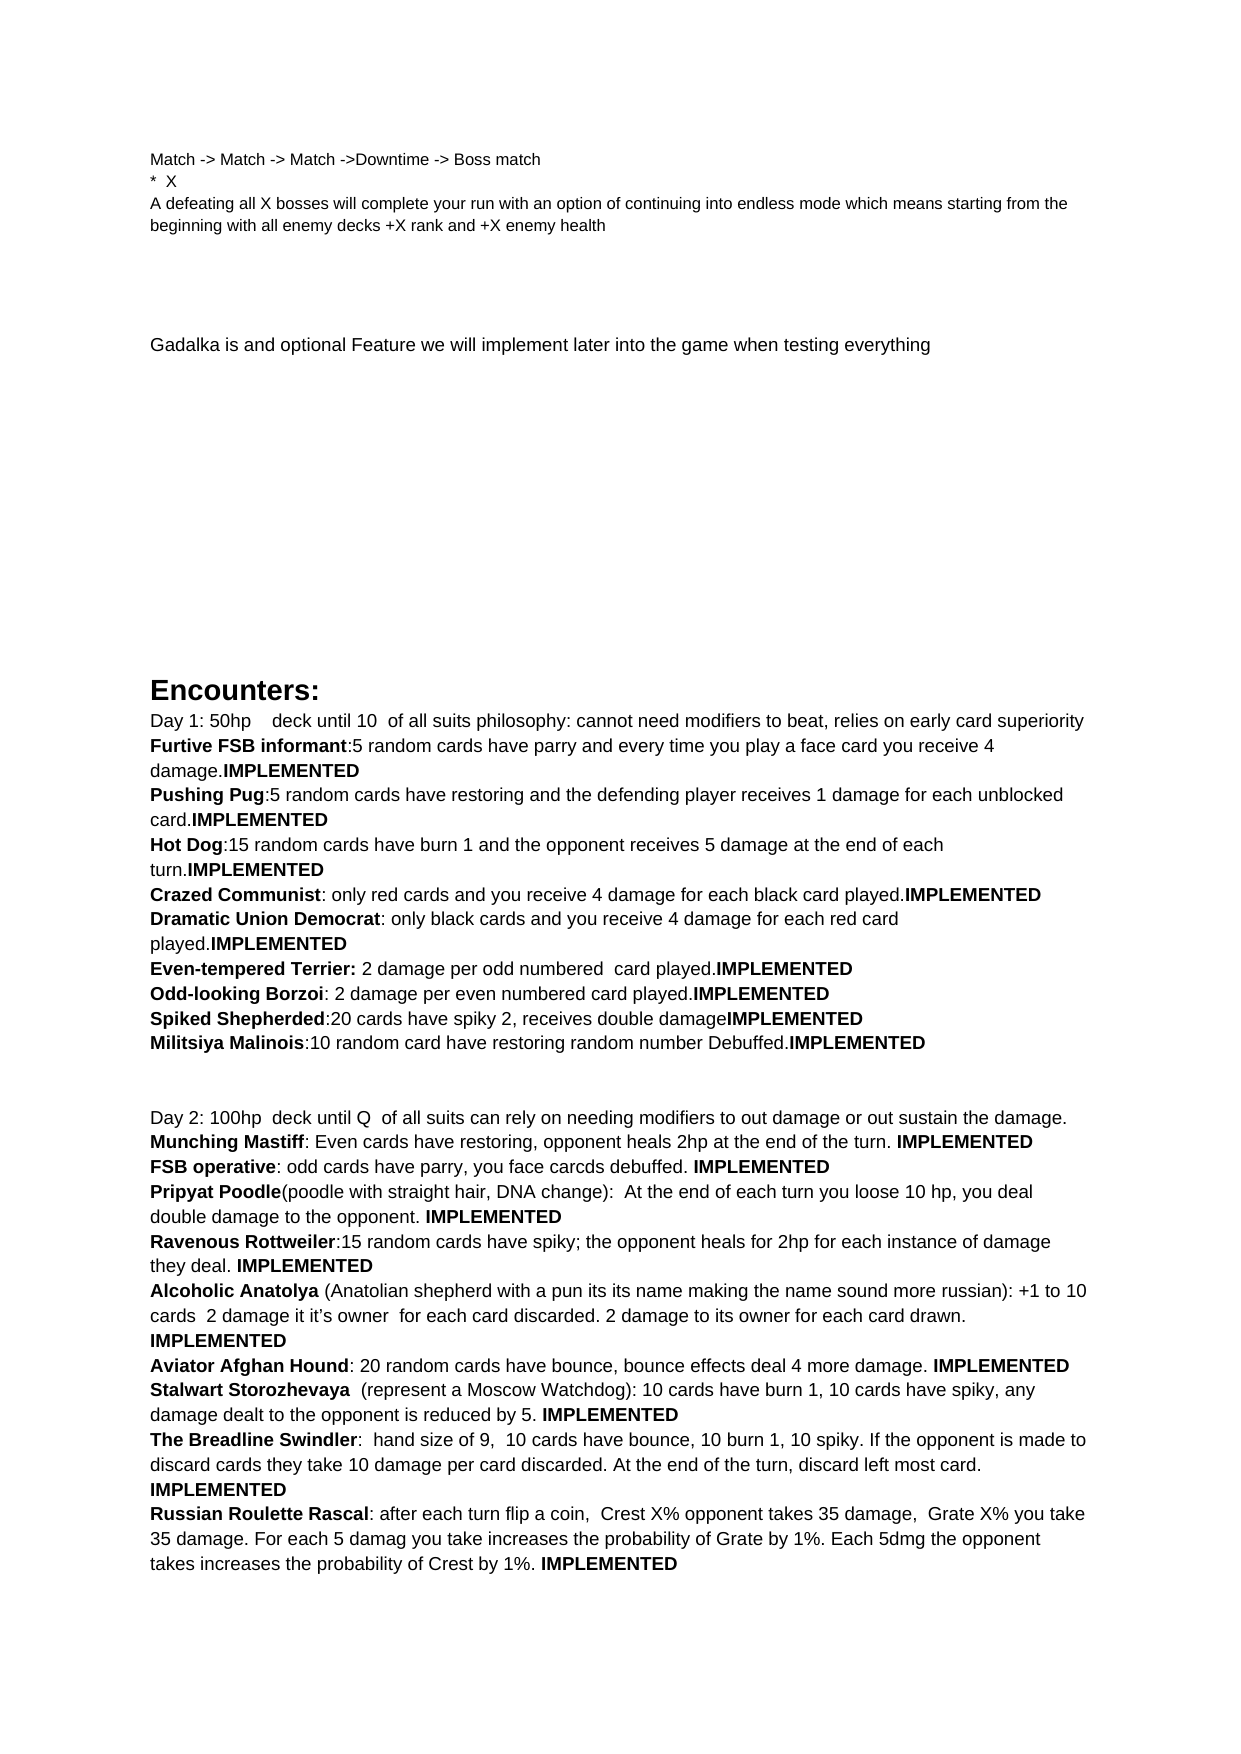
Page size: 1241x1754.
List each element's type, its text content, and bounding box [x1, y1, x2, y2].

text Crazed Communist: only red cards and you receive 4 damage for each black card played.IMPLEMENTED [150, 883, 1090, 905]
text Russian Roulette Rascal: after each turn flip a coin, Crest X% opponent takes 35 damage, Grate X% you take 35 damage. For each 5 damag you take increases the probability of Grate by 1%. Each 5dmg the opponent takes increases the probability of Crest by 1%. IMPLEMENTED [150, 1503, 1090, 1574]
text Gadalka is and optional Feature we will implement later into the game when testing everything [150, 334, 1090, 356]
text FSB operative: odd cards have parry, you face carcds debuffed. IMPLEMENTED [150, 1156, 1090, 1178]
text Hot Dog:15 random cards have burn 1 and the opponent receives 5 damage at the end of each turn.IMPLEMENTED [150, 834, 1090, 880]
text Day 2: 100hp deck until Q of all suits can rely on needing modifiers to out damage or out sustain the damage. [150, 1106, 1090, 1128]
text Odd-looking Borzoi: 2 damage per even numbered card played.IMPLEMENTED [150, 982, 1090, 1004]
text Even-tempered Terrier: 2 damage per odd numbered card played.IMPLEMENTED [150, 958, 1090, 979]
text Alcoholic Anatolya (Anatolian shepherd with a pun its its name making the name sound more russian): +1 to 10 cards 2 damage it it’s owner for each card discarded. 2 damage to its owner for each card drawn. IMPLEMENTED [150, 1280, 1090, 1351]
text * X [150, 172, 1090, 191]
text Pushing Pug:5 random cards have restoring and the defending player receives 1 damage for each unblocked card.IMPLEMENTED [150, 784, 1090, 831]
text The Breadline Swindler: hand size of 9, 10 cards have bounce, 10 burn 1, 10 spiky. If the opponent is made to discard cards they take 10 damage per card discarded. At the end of the turn, discard left most card. IMPLEMENTED [150, 1429, 1090, 1500]
text Pripyat Poodle(poodle with straight hair, DNA change): At the end of each turn you loose 10 hp, you deal double damage to the opponent. IMPLEMENTED [150, 1181, 1090, 1227]
text Encounters: Day 1: 50hp deck until 10 of all suits philosophy: cannot need modifiers to beat, relies on early card superiority [150, 673, 1090, 731]
text Dramatic Union Democrat: only black cards and you receive 4 damage for each red card played.IMPLEMENTED [150, 908, 1090, 954]
text Stalwart Storozhevaya (represent a Moscow Watchdog): 10 cards have burn 1, 10 cards have spiky, any damage dealt to the opponent is reduced by 5. IMPLEMENTED [150, 1379, 1090, 1426]
text Munching Mastiff: Even cards have restoring, opponent heals 2hp at the end of the turn. IMPLEMENTED [150, 1131, 1090, 1153]
text Spiked Shepherded:20 cards have spiky 2, receives double damageIMPLEMENTED [150, 1007, 1090, 1029]
text Match -> Match -> Match ->Downtime -> Boss match [150, 150, 1090, 169]
text A defeating all X bosses will complete your run with an option of continuing into endless mode which means starting from the beginning with all enemy decks +X rank and +X enemy health [150, 194, 1090, 235]
text Militsiya Malinois:10 random card have restoring random number Debuffed.IMPLEMENTED [150, 1032, 1090, 1054]
text Aviator Afghan Hound: 20 random cards have bounce, bounce effects deal 4 more damage. IMPLEMENTED [150, 1354, 1090, 1376]
text Ravenous Rottweiler:15 random cards have spiky; the opponent heals for 2hp for each instance of damage they deal. IMPLEMENTED [150, 1230, 1090, 1277]
text Furtive FSB informant:5 random cards have parry and every time you play a face card you receive 4 damage.IMPLEMENTED [150, 734, 1090, 781]
